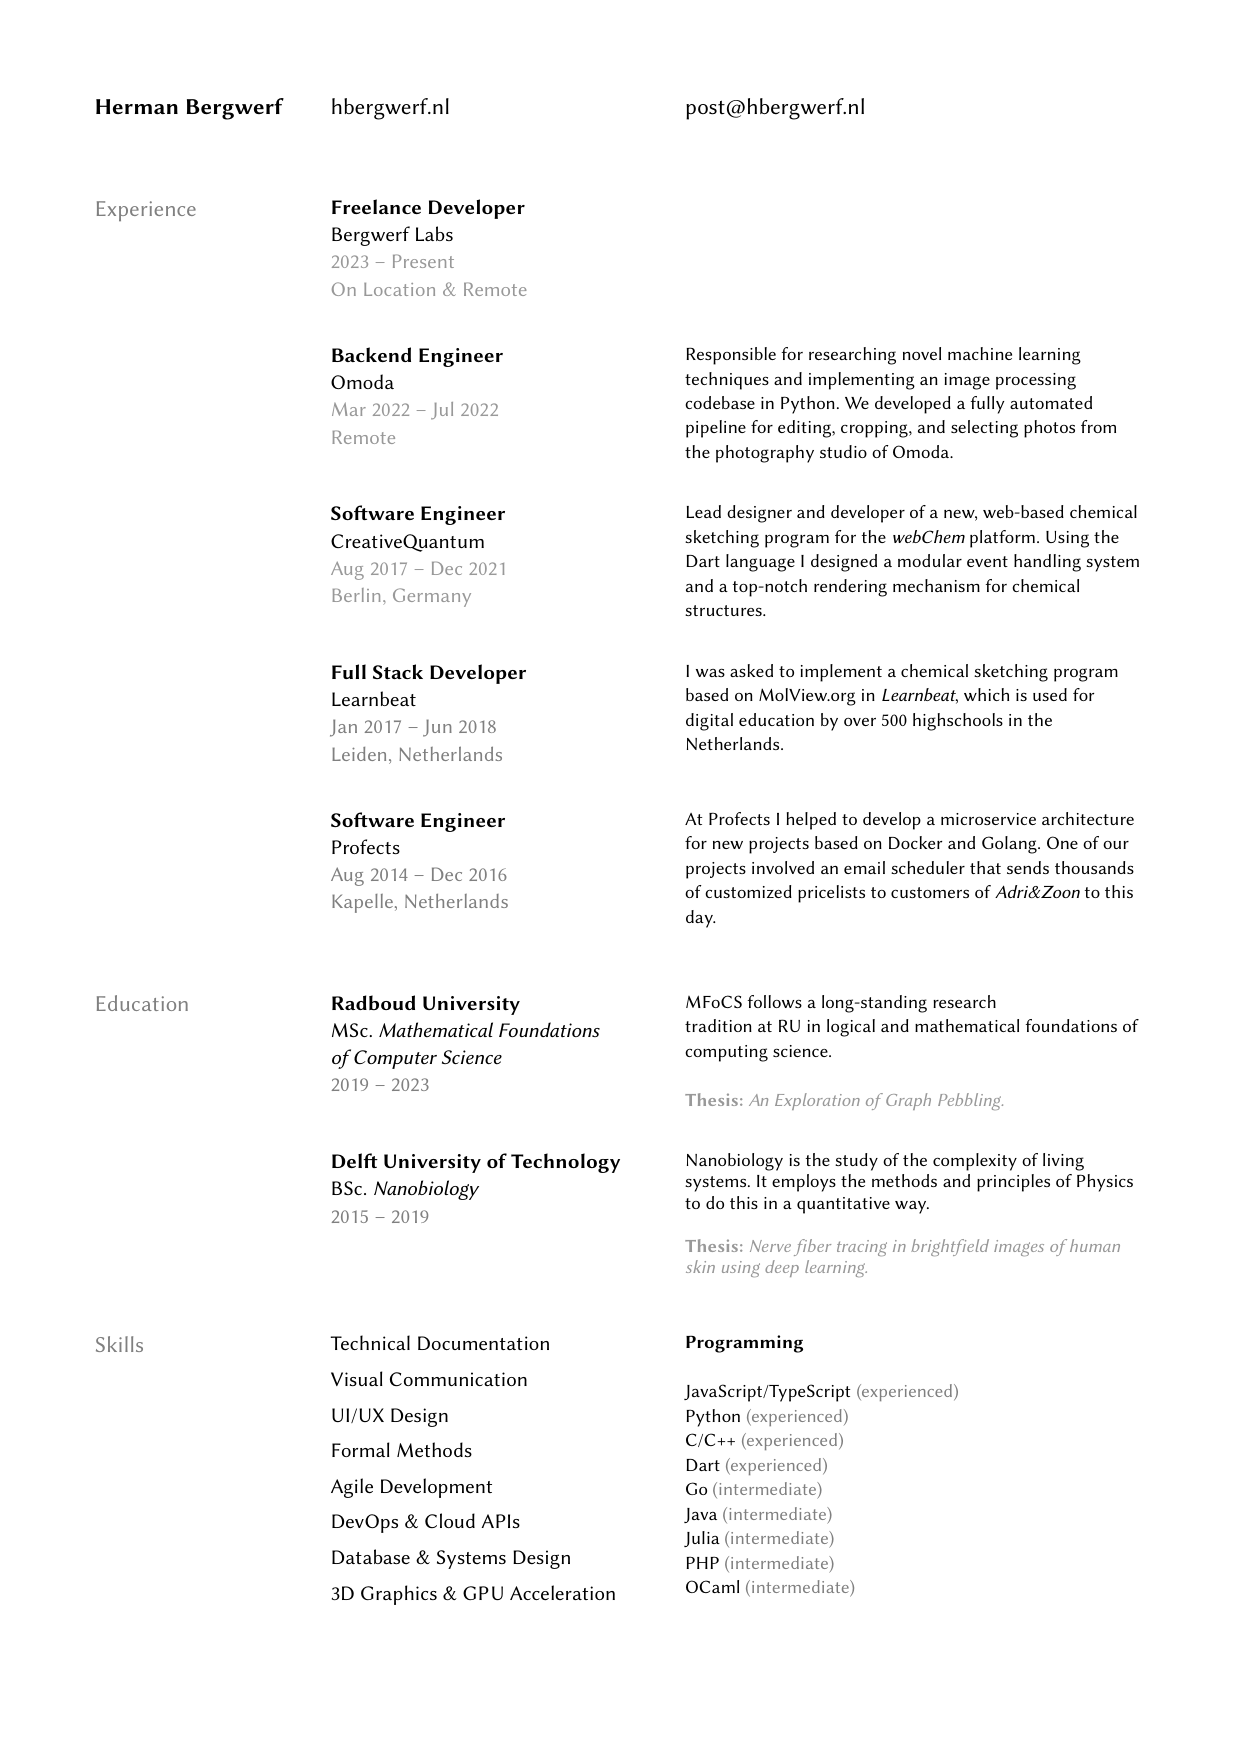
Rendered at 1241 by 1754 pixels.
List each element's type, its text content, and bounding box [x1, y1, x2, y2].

table_cell Software Engineer CreativeQuantum Aug 2017 – Dec 2021 Berlin, Germany [325, 496, 679, 655]
table_cell Education [89, 986, 324, 1144]
table_cell Technical Documentation Visual Communication UI/UX Design Formal Methods Agile Development DevOps & Cloud APIs Database & Systems Design 3D Graphics & GPU Acceleration [325, 1326, 679, 1623]
table_cell Delft University of Technology BSc. Nanobiology 2015 – 2019 [325, 1144, 679, 1326]
table_cell [89, 1144, 324, 1326]
table_cell [89, 803, 324, 986]
table_cell [89, 496, 324, 655]
table_cell MFoCS follows a long-standing research tradition at RU in logical and mathematical foundations of computing science. Thesis: An Exploration of Graph Pebbling. [679, 986, 1152, 1144]
table_cell Programming JavaScript/TypeScript (experienced) Python (experienced) C/C++ (experienced) Dart (experienced) Go (intermediate) Java (intermediate) Julia (intermediate) PHP (intermediate) OCaml (intermediate) [679, 1326, 1152, 1623]
table_cell Lead designer and developer of a new, web-based chemical sketching program for the webChem platform. Using the Dart language I designed a modular event handling system and a top-notch rendering mechanism for chemical structures. [679, 496, 1152, 655]
table_header post@hbergwerf.nl [679, 89, 1152, 190]
table_cell [89, 338, 324, 496]
table_cell Full Stack Developer Learnbeat Jan 2017 – Jun 2018 Leiden, Netherlands [325, 655, 679, 803]
table_cell Skills [89, 1326, 324, 1623]
table_cell Backend Engineer Omoda Mar 2022 – Jul 2022 Remote [325, 338, 679, 496]
table_cell [679, 190, 1152, 338]
table_cell I was asked to implement a chemical sketching program based on MolView.org in Learnbeat, which is used for digital education by over 500 highschools in the Netherlands. [679, 655, 1152, 803]
table_cell Freelance Developer Bergwerf Labs 2023 – Present On Location & Remote [325, 190, 679, 338]
table_cell At Profects I helped to develop a microservice architecture for new projects based on Docker and Golang. One of our projects involved an email scheduler that sends thousands of customized pricelists to customers of Adri&Zoon to this day. [679, 803, 1152, 986]
table_cell Experience [89, 190, 324, 338]
table_cell Software Engineer Profects Aug 2014 – Dec 2016 Kapelle, Netherlands [325, 803, 679, 986]
table_header Herman Bergwerf [89, 89, 324, 190]
table_cell Responsible for researching novel machine learning techniques and implementing an image processing codebase in Python. We developed a fully automated pipeline for editing, cropping, and selecting photos from the photography studio of Omoda. [679, 338, 1152, 496]
table_cell Radboud University MSc. Mathematical Foundations of Computer Science 2019 – 2023 [325, 986, 679, 1144]
table_header hbergwerf.nl [325, 89, 679, 190]
table_cell Nanobiology is the study of the complexity of living systems. It employs the methods and principles of Physics to do this in a quantitative way. Thesis: Nerve fiber tracing in brightfield images of human skin using deep learning. [679, 1144, 1152, 1326]
table_cell [89, 655, 324, 803]
